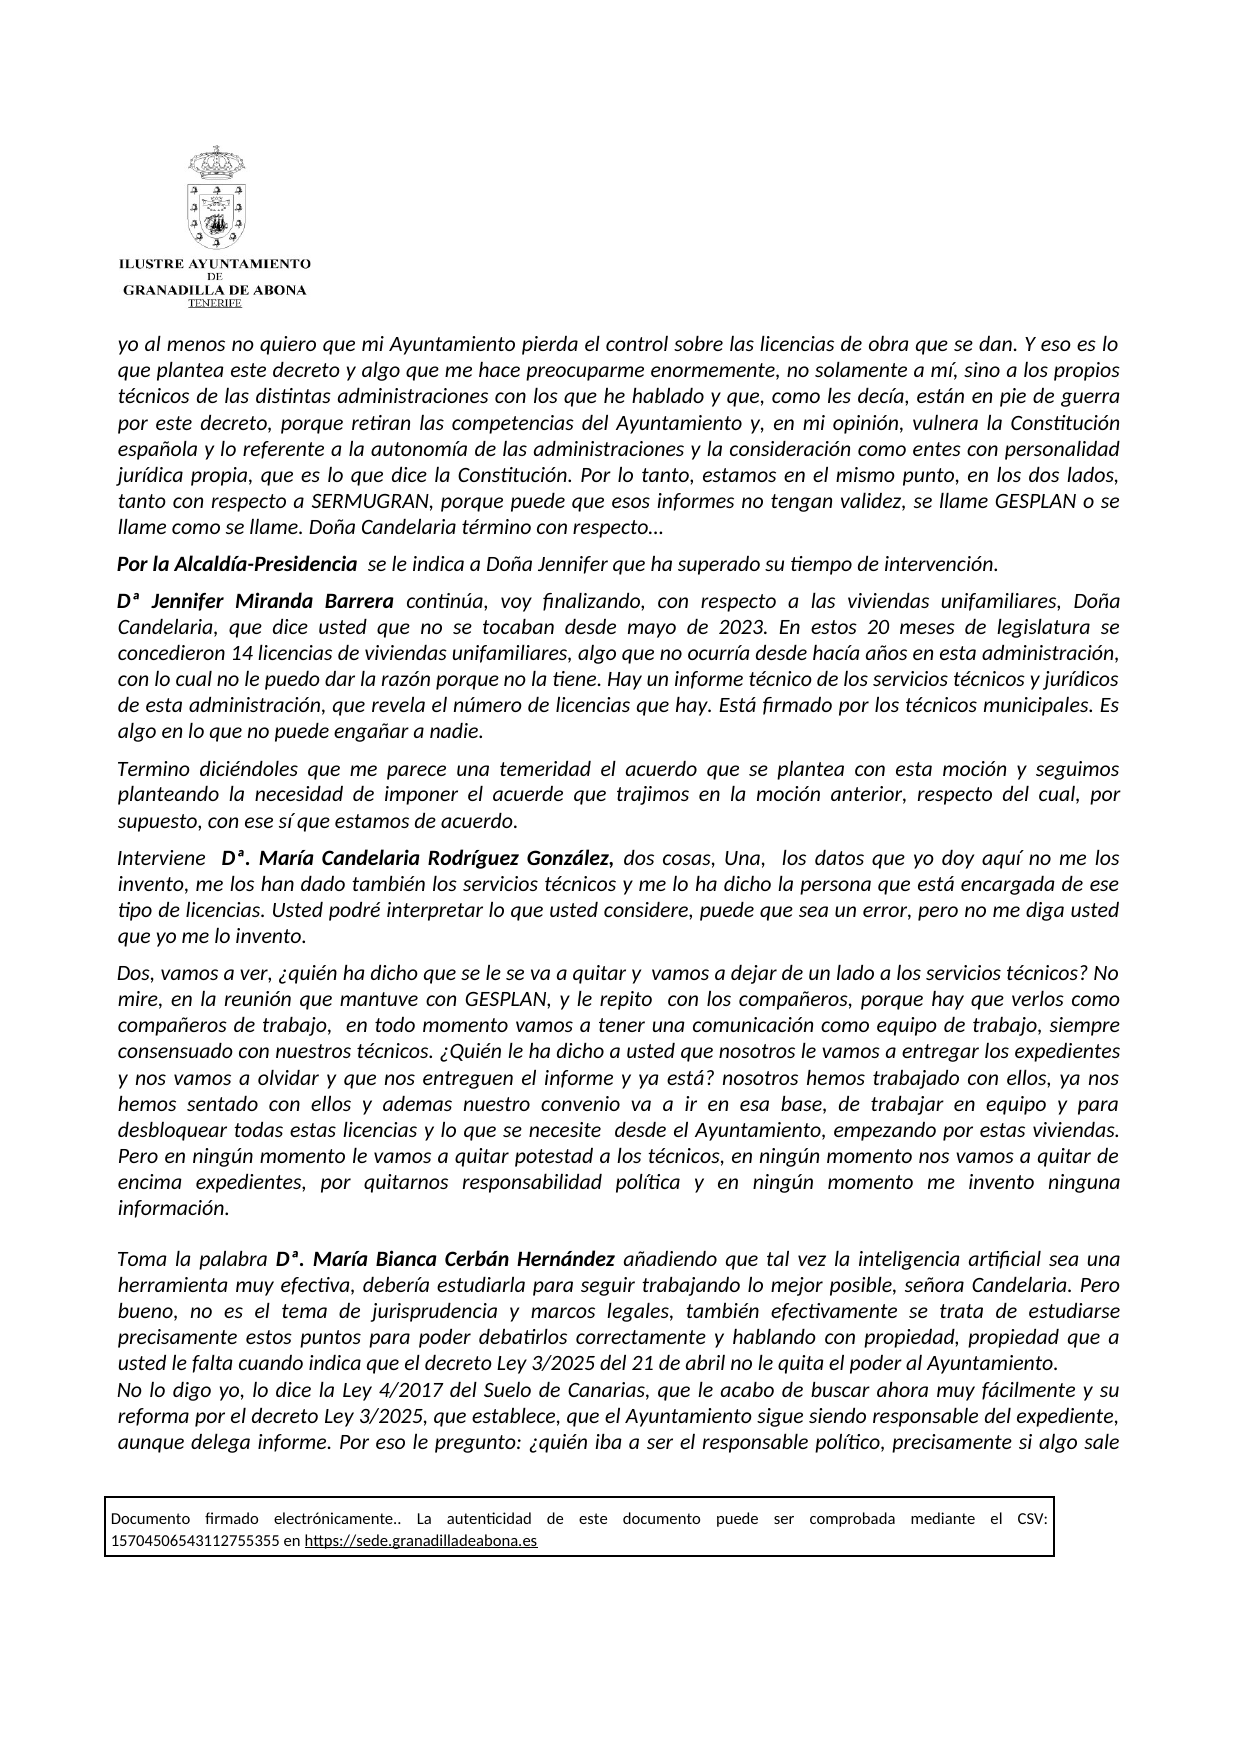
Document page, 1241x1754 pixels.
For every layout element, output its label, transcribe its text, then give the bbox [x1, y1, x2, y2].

text Dª Jennifer Miranda Barrera continúa, voy finalizando, con respecto a las viviendas unifamiliares, Doña Candelaria, que dice usted que no se tocaban desde mayo de 2023. En estos 20 meses de legislatura se concedieron 14 licencias de viviendas unifamiliares, algo que no ocurría desde hacía años en esta administración, con lo cual no le puedo dar la razón porque no la tiene. Hay un informe técnico de los servicios técnicos y jurídicos de esta administración, que revela el número de licencias que hay. Está firmado por los técnicos municipales. Es algo en lo que no puede engañar a nadie. [117, 587, 1124, 744]
text Interviene Dª. María Candelaria Rodríguez González, dos cosas, Una, los datos que yo doy aquí no me los invento, me los han dado también los servicios técnicos y me lo ha dicho la persona que está encargada de ese tipo de licencias. Usted podré interpretar lo que usted considere, puede que sea un error, pero no me diga usted que yo me lo invento. [117, 844, 1124, 949]
text No lo digo yo, lo dice la Ley 4/2017 del Suelo de Canarias, que le acabo de buscar ahora muy fácilmente y su reforma por el decreto Ley 3/2025, que establece, que el Ayuntamiento sigue siendo responsable del expediente, aunque delega informe. Por eso le pregunto: ¿quién iba a ser el responsable político, precisamente si algo sale [117, 1376, 1124, 1455]
text Toma la palabra Dª. María Bianca Cerbán Hernández añadiendo que tal vez la inteligencia artificial sea una herramienta muy efectiva, debería estudiarla para seguir trabajando lo mejor posible, señora Candelaria. Pero bueno, no es el tema de jurisprudencia y marcos legales, también efectivamente se trata de estudiarse precisamente estos puntos para poder debatirlos correctamente y hablando con propiedad, propiedad que a usted le falta cuando indica que el decreto Ley 3/2025 del 21 de abril no le quita el poder al Ayuntamiento. [117, 1245, 1124, 1376]
text Termino diciéndoles que me parece una temeridad el acuerdo que se plantea con esta moción y seguimos planteando la necesidad de imponer el acuerde que trajimos en la moción anterior, respecto del cual, por supuesto, con ese sí que estamos de acuerdo. [117, 755, 1124, 833]
text Dos, vamos a ver, ¿quién ha dicho que se le se va a quitar y vamos a dejar de un lado a los servicios técnicos? No mire, en la reunión que mantuve con GESPLAN, y le repito con los compañeros, porque hay que verlos como compañeros de trabajo, en todo momento vamos a tener una comunicación como equipo de trabajo, siempre consensuado con nuestros técnicos. ¿Quién le ha dicho a usted que nosotros le vamos a entregar los expedientes y nos vamos a olvidar y que nos entreguen el informe y ya está? nosotros hemos trabajado con ellos, ya nos hemos sentado con ellos y ademas nuestro convenio va a ir en esa base, de trabajar en equipo y para desbloquear todas estas licencias y lo que se necesite desde el Ayuntamiento, empezando por estas viviendas. Pero en ningún momento le vamos a quitar potestad a los técnicos, en ningún momento nos vamos a quitar de encima expedientes, por quitarnos responsabilidad política y en ningún momento me invento ninguna información. [117, 960, 1124, 1221]
text yo al menos no quiero que mi Ayuntamiento pierda el control sobre las licencias de obra que se dan. Y eso es lo que plantea este decreto y algo que me hace preocuparme enormemente, no solamente a mí, sino a los propios técnicos de las distintas administraciones con los que he hablado y que, como les decía, están en pie de guerra por este decreto, porque retiran las competencias del Ayuntamiento y, en mi opinión, vulnera la Constitución española y lo referente a la autonomía de las administraciones y la consideración como entes con personalidad jurídica propia, que es lo que dice la Constitución. Por lo tanto, estamos en el mismo punto, en los dos lados, tanto con respecto a SERMUGRAN, porque puede que esos informes no tengan validez, se llame GESPLAN o se llame como se llame. Doña Candelaria término con respecto… [117, 331, 1124, 540]
text Por la Alcaldía-Presidencia se le indica a Doña Jennifer que ha superado su tiempo de intervención. [117, 551, 1124, 577]
